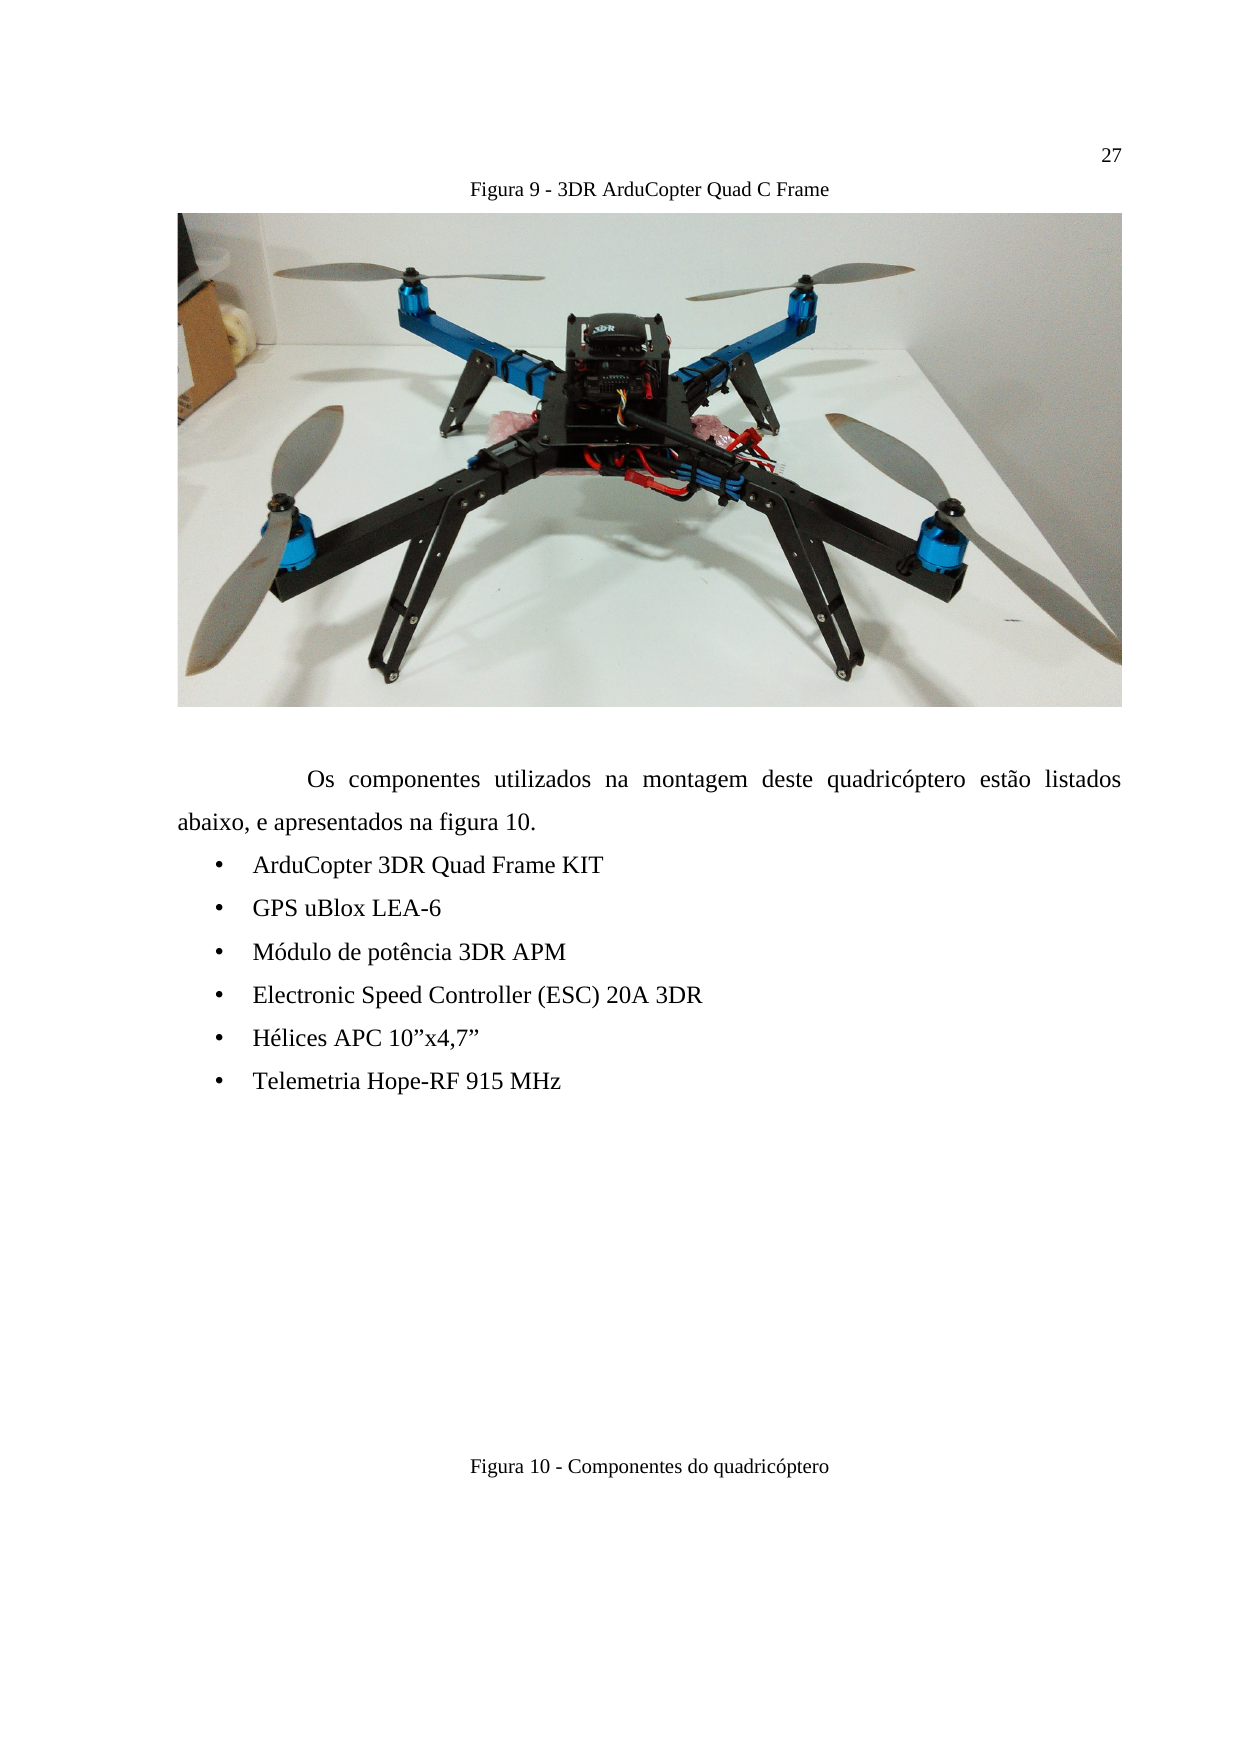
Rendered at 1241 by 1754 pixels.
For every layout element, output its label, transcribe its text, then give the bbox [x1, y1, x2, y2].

text Os componentes utilizados na montagem deste quadricóptero estão listados abaixo, e apresentados na figura 10. [177, 764, 1122, 836]
list 3DR ArduCopter Quad C Frame [177, 177, 1122, 201]
list ArduCopter 3DR Quad Frame KIT [215, 850, 1122, 879]
list Componentes do quadricóptero [177, 1454, 1122, 1478]
picture [177, 213, 1122, 707]
list Hélices APC 10”x4,7” [215, 1023, 1122, 1052]
list Telemetria Hope-RF 915 MHz [215, 1066, 1122, 1095]
list GPS uBlox LEA-6 [215, 893, 1122, 922]
list Electronic Speed Controller (ESC) 20A 3DR [215, 980, 1122, 1008]
list Módulo de potência 3DR APM [215, 937, 1122, 965]
